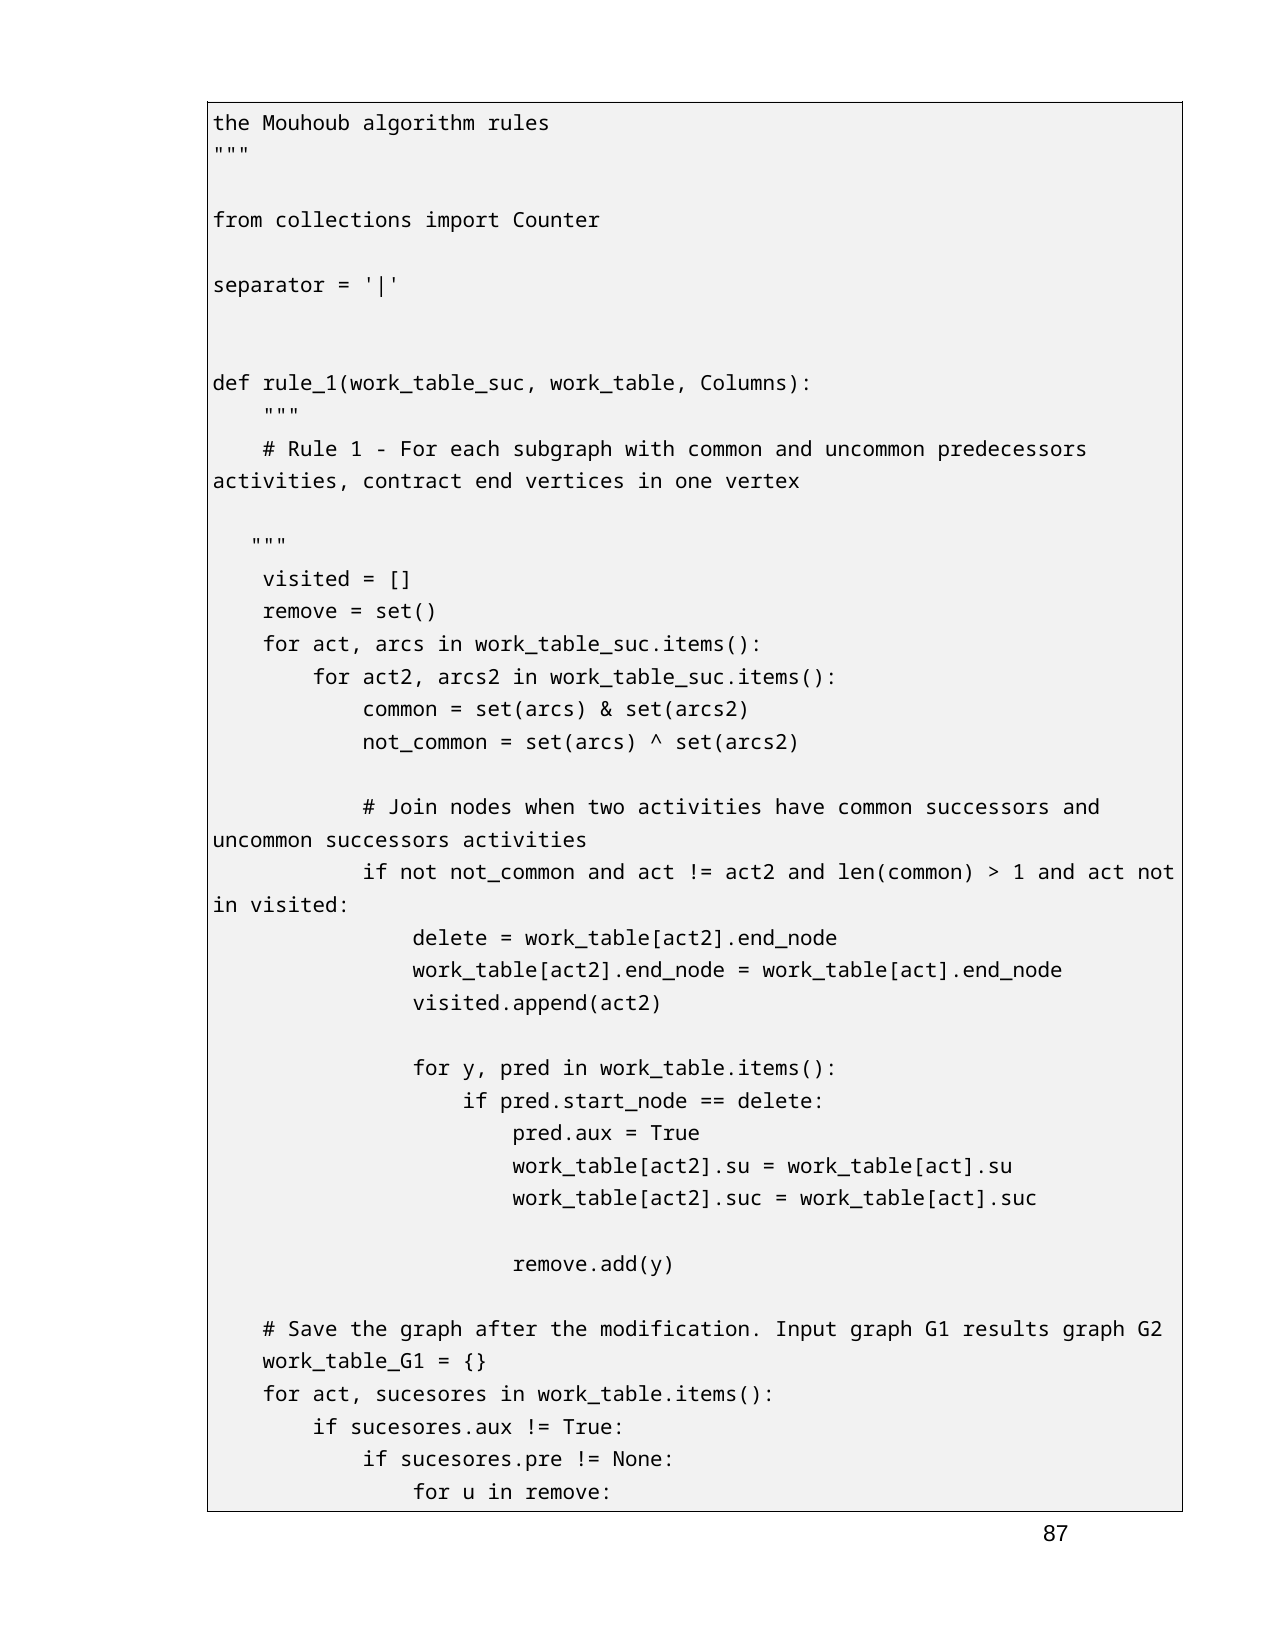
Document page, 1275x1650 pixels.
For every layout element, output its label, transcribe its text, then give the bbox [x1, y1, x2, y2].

table_header the Mouhoub algorithm rules """ from collections import Counter separator = '|' def rule_1(work_table_suc, work_table, Columns): """ # Rule 1 - For each subgraph with common and uncommon predecessors activities, contract end vertices in one vertex """ visited = [] remove = set() for act, arcs in work_table_suc.items(): for act2, arcs2 in work_table_suc.items(): common = set(arcs) & set(arcs2) not_common = set(arcs) ^ set(arcs2) # Join nodes when two activities have common successors and uncommon successors activities if not not_common and act != act2 and len(common) > 1 and act not in visited: delete = work_table[act2].end_node work_table[act2].end_node = work_table[act].end_node visited.append(act2) for y, pred in work_table.items(): if pred.start_node == delete: pred.aux = True work_table[act2].su = work_table[act].su work_table[act2].suc = work_table[act].suc remove.add(y) # Save the graph after the modification. Input graph G1 results graph G2 work_table_G1 = {} for act, sucesores in work_table.items(): if sucesores.aux != True: if sucesores.pre != None: for u in remove: [208, 103, 1182, 1511]
